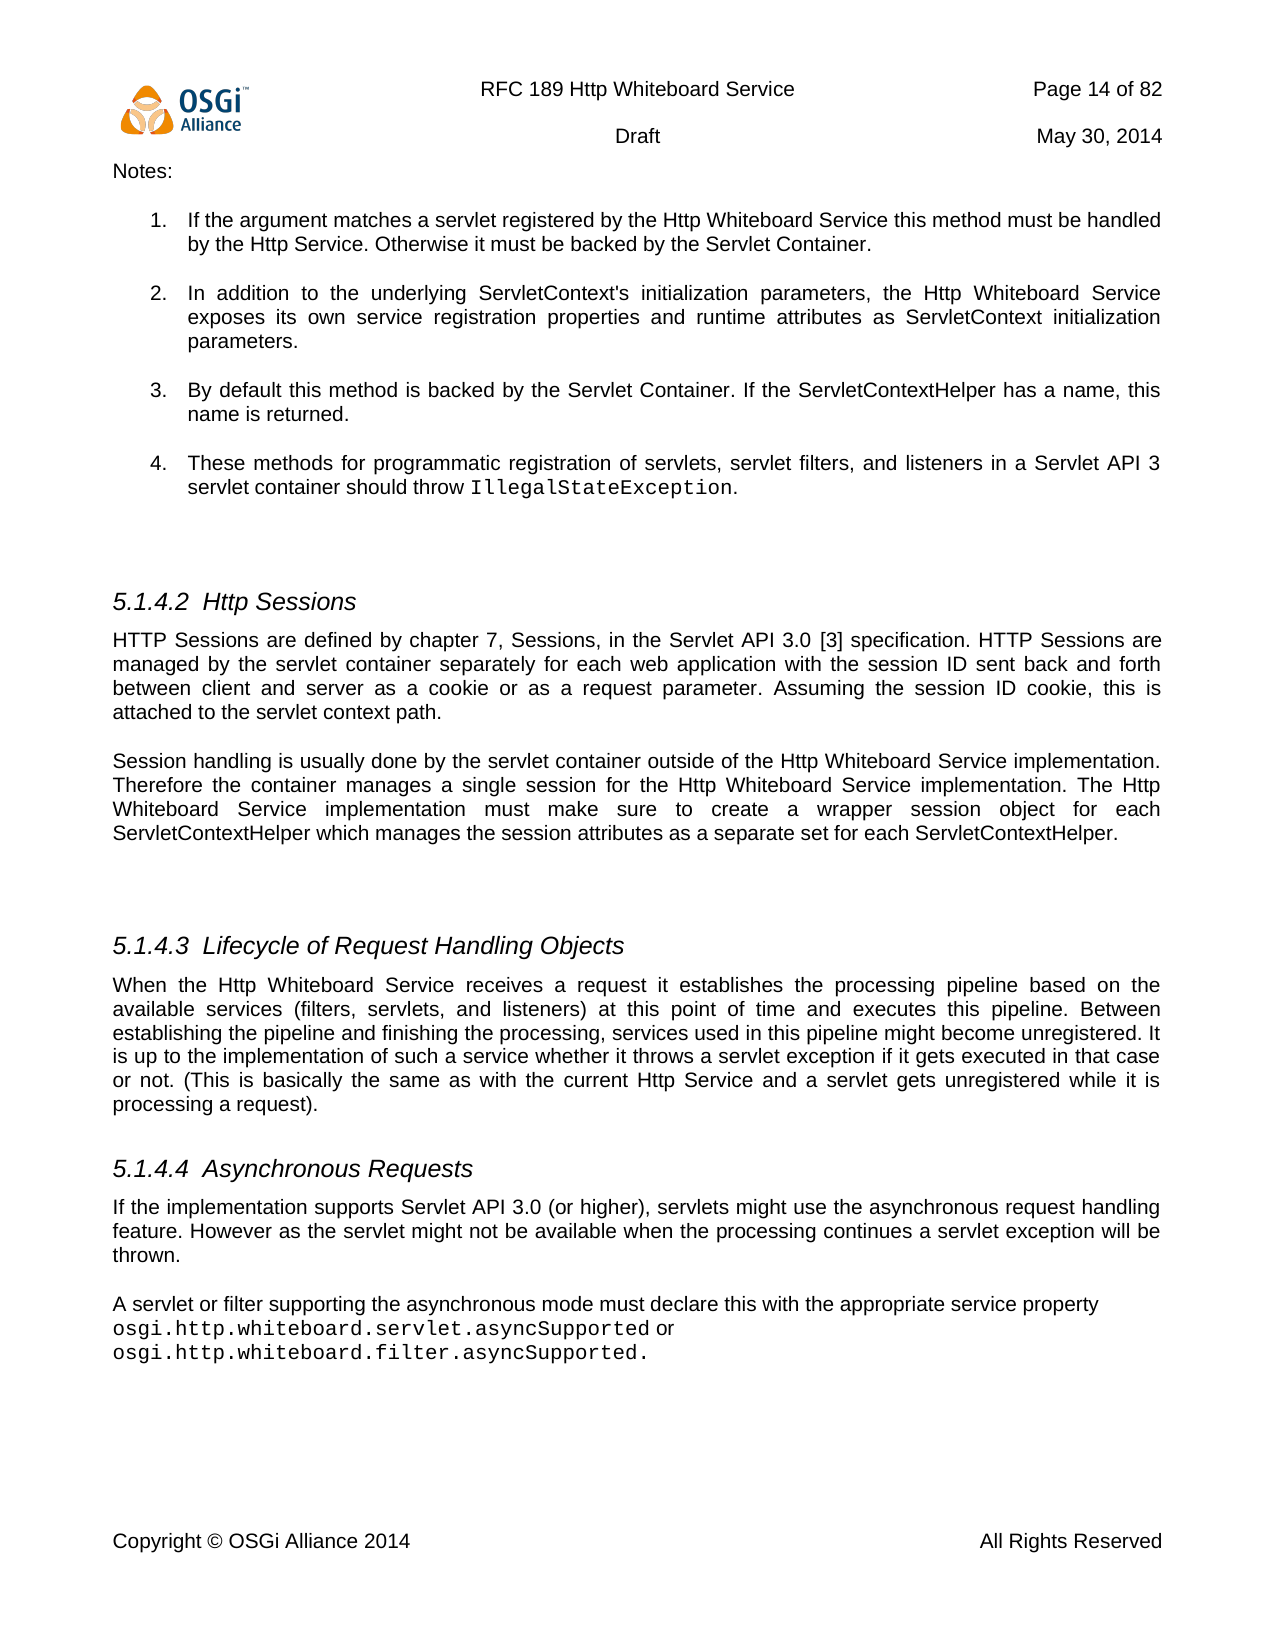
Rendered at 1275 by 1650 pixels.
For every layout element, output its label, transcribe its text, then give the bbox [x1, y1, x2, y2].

list If the argument matches a servlet registered by the Http Whiteboard Service this method must be handled by the Http Service. Otherwise it must be backed by the Servlet Container. [150, 208, 1162, 256]
text Notes: [112, 159, 1162, 183]
list In addition to the underlying ServletContext's initialization parameters, the Http Whiteboard Service exposes its own service registration properties and runtime attributes as ServletContext initialization parameters. [150, 281, 1162, 353]
picture [113, 78, 257, 142]
text When the Http Whiteboard Service receives a request it establishes the processing pipeline based on the available services (filters, servlets, and listeners) at this point of time and executes this pipeline. Between establishing the pipeline and finishing the processing, services used in this pipeline might become unregistered. It is up to the implementation of such a service whether it throws a servlet exception if it gets executed in that case or not. (This is basically the same as with the current Http Service and a servlet gets unregistered while it is processing a request). [112, 972, 1162, 1116]
text A servlet or filter supporting the asynchronous mode must declare this with the appropriate service property osgi.http.whiteboard.servlet.asyncSupported or osgi.http.whiteboard.filter.asyncSupported. [112, 1292, 1162, 1365]
subtitle Lifecycle of Request Handling Objects [112, 931, 1162, 960]
text If the implementation supports Servlet API 3.0 (or higher), servlets might use the asynchronous request handling feature. However as the servlet might not be available when the processing continues a servlet exception will be thrown. [112, 1195, 1162, 1267]
text HTTP Sessions are defined by chapter 7, Sessions, in the Servlet API 3.0 [3]. specification. HTTP Sessions are managed by the servlet container separately for each web application with the session ID sent back and forth between client and server as a cookie or as a request parameter. Assuming the session ID cookie, this is attached to the servlet context path. [112, 628, 1162, 724]
subtitle Http Sessions [112, 587, 1162, 616]
subtitle Asynchronous Requests [112, 1154, 1162, 1182]
text Session handling is usually done by the servlet container outside of the Http Whiteboard Service implementation. Therefore the container manages a single session for the Http Whiteboard Service implementation. The Http Whiteboard Service implementation must make sure to create a wrapper session object for each ServletContextHelper which manages the session attributes as a separate set for each ServletContextHelper. [112, 749, 1162, 845]
list These methods for programmatic registration of servlets, servlet filters, and listeners in a Servlet API 3 servlet container should throw IllegalStateException. [150, 451, 1162, 500]
list By default this method is backed by the Servlet Container. If the ServletContextHelper has a name, this name is returned. [150, 378, 1162, 426]
